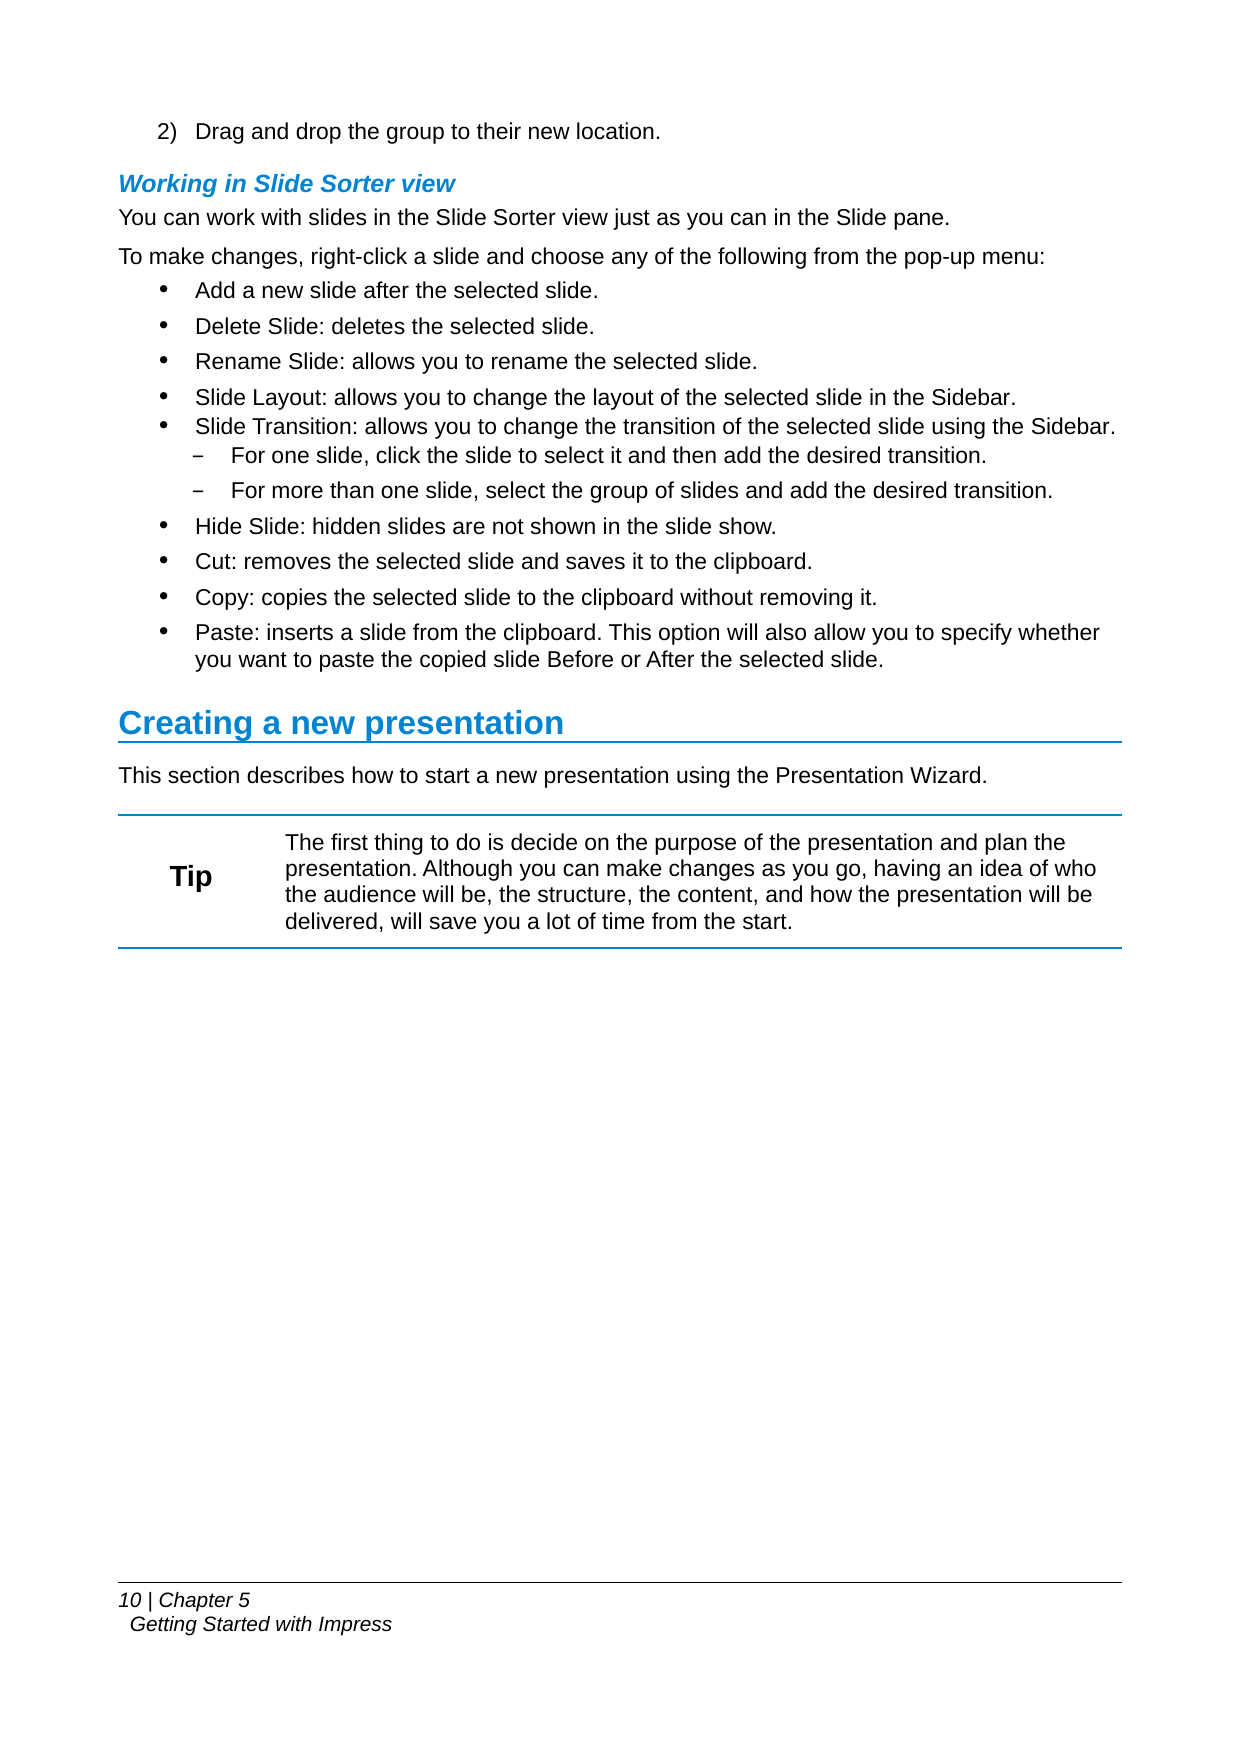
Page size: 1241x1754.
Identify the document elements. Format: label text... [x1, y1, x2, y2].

list Slide Transition: allows you to change the transition of the selected slide using the Sidebar. [156, 411, 1122, 440]
list For more than one slide, select the group of slides and add the desired transition. [192, 476, 1122, 505]
text You can work with slides in the Slide Sorter view just as you can in the Slide pane. [118, 204, 1122, 230]
subtitle Creating a new presentation [118, 703, 1122, 741]
list Add a new slide after the selected slide. [156, 276, 1122, 305]
list To make changes, right-click a slide and choose any of the following from the pop-up menu: [118, 243, 1122, 269]
table_header Tip [118, 816, 263, 947]
list Copy: copies the selected slide to the clipboard without removing it. [156, 582, 1122, 611]
list Cut: removes the selected slide and saves it to the clipboard. [156, 546, 1122, 576]
list Paste: inserts a slide from the clipboard. This option will also allow you to specify whether you want to paste the copied slide Before or After the selected slide. [156, 617, 1122, 673]
list Hide Slide: hidden slides are not shown in the slide show. [156, 511, 1122, 540]
list For one slide, click the slide to select it and then add the desired transition. [192, 440, 1122, 469]
list Rename Slide: allows you to rename the selected slide. [156, 346, 1122, 376]
table_header The first thing to do is decide on the purpose of the presentation and plan the presentation. Although you can make changes as you go, having an idea of who the audience will be, the structure, the content, and how the presentation will be delivered, will save you a lot of time from the start. [264, 816, 1122, 947]
list Delete Slide: deletes the selected slide. [156, 311, 1122, 340]
list Slide Layout: allows you to change the layout of the selected slide in the Sidebar. [156, 382, 1122, 411]
text This section describes how to start a new presentation using the Presentation Wizard. [118, 762, 1122, 788]
subtitle Working in Slide Sorter view [118, 169, 1122, 197]
list Drag and drop the group to their new location. [177, 118, 1122, 144]
